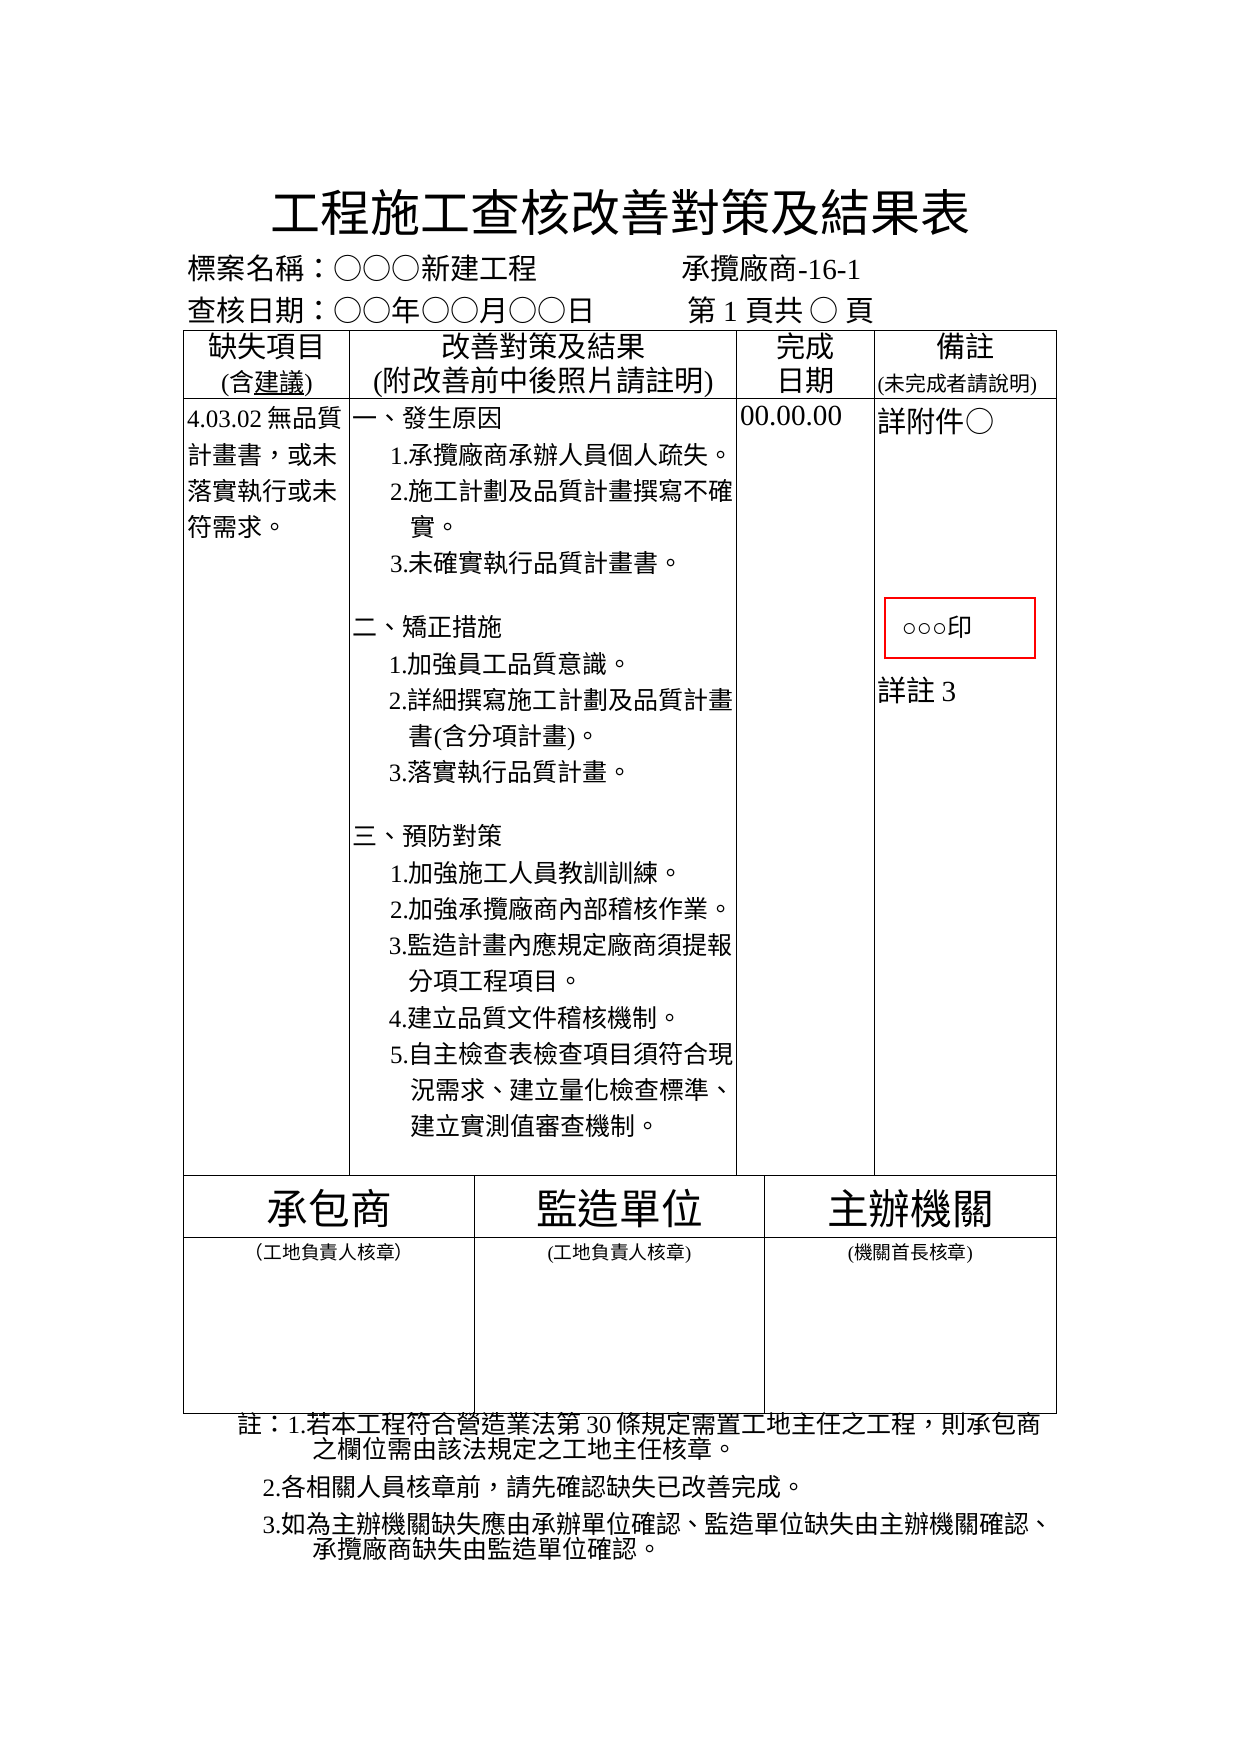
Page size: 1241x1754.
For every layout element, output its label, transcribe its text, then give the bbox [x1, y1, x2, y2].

text 2.各相關人員核章前，請先確認缺失已改善完成。 [237, 1476, 1053, 1501]
table_cell 00.00.00 [737, 399, 874, 1175]
table_cell （工地負責人核章） [184, 1238, 474, 1412]
table_cell 一、發生原因 1.承攬廠商承辦人員個人疏失。 2.施工計劃及品質計畫撰寫不確實。 3.未確實執行品質計畫書。 二、矯正措施 1.加強員工品質意識。 2.詳細撰寫施工計劃及品質計畫書(含分項計畫)。 3.落實執行品質計畫。 三、預防對策 1.加強施工人員教訓訓練。 2.加強承攬廠商內部稽核作業。 3.監造計畫內應規定廠商須提報分項工程項目。 4.建立品質文件稽核機制。 5.自主檢查表檢查項目須符合現況需求、建立量化檢查標準、建立實測值審查機制。 [350, 399, 736, 1175]
text 3.如為主辦機關缺失應由承辦單位確認、監造單位缺失由主辦機關確認、承攬廠商缺失由監造單位確認。 [237, 1513, 1053, 1563]
text 查核日期：○○年○○月○○日 第 1 頁共 ○ 頁 [187, 288, 1053, 330]
table_header 缺失項目 (含建議) [184, 331, 349, 398]
table_cell 4.03.02無品質計畫書，或未落實執行或未符需求。 [184, 399, 349, 1175]
table_cell (機關首長核章) [765, 1238, 1056, 1412]
table_cell 詳附件○ 詳註3 [875, 399, 1056, 1175]
text 標案名稱：○○○新建工程 承攬廠商-16-1 [187, 246, 1053, 288]
table_cell 主辦機關 [765, 1176, 1056, 1237]
text 工程施工查核改善對策及結果表 [187, 173, 1053, 246]
table_cell 承包商 [184, 1176, 474, 1237]
text 註：1.若本工程符合營造業法第30條規定需置工地主任之工程，則承包商之欄位需由該法規定之工地主任核章。 [237, 1414, 1053, 1463]
table_cell (工地負責人核章) [475, 1238, 764, 1412]
table_header 完成 日期 [737, 331, 874, 398]
table_header 備註 (未完成者請說明) [875, 331, 1056, 398]
table_header 改善對策及結果 (附改善前中後照片請註明) [350, 331, 736, 398]
table_cell 監造單位 [475, 1176, 764, 1237]
